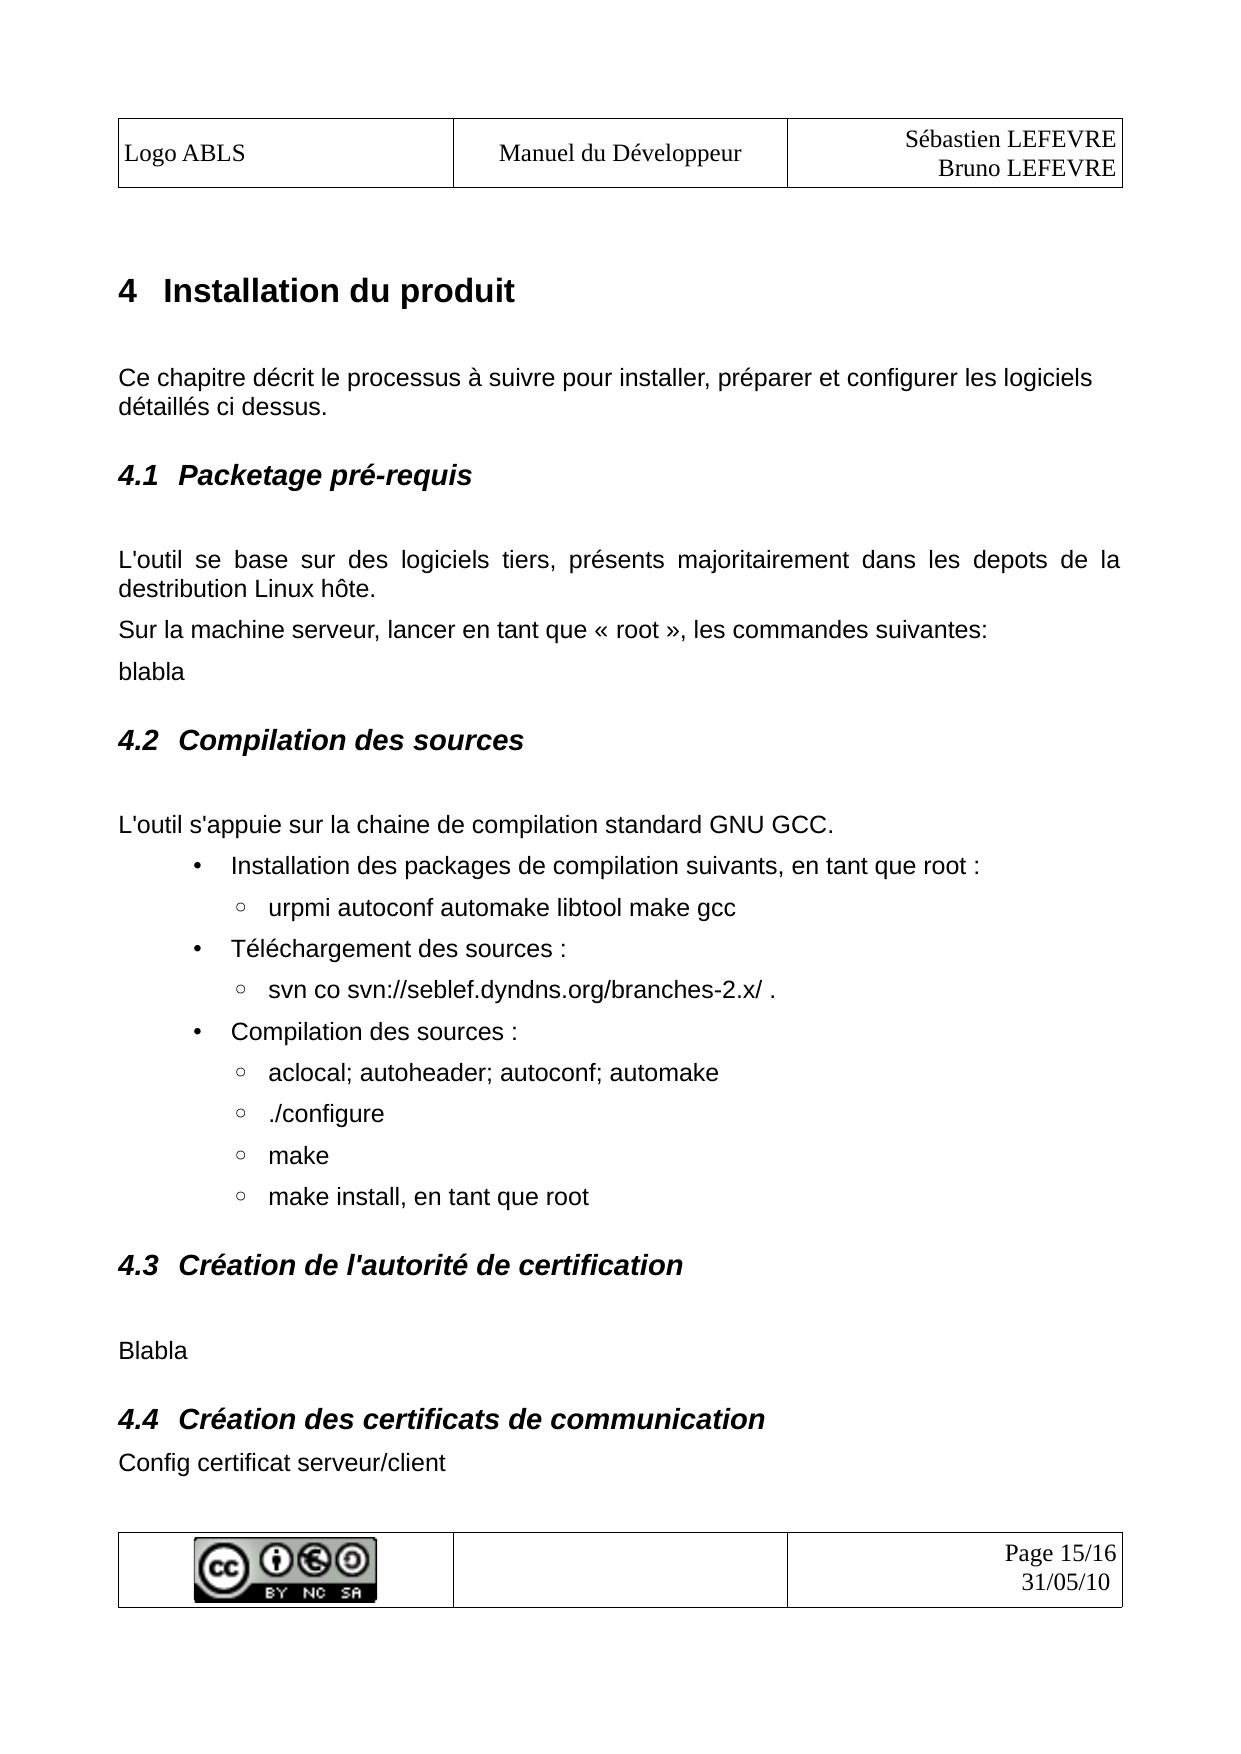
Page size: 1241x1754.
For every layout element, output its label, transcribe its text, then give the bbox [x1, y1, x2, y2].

list Installation des packages de compilation suivants, en tant que root : [193, 851, 1122, 880]
list make [231, 1141, 1122, 1169]
text Sur la machine serveur, lancer en tant que « root », les commandes suivantes: [118, 615, 1122, 644]
list Téléchargement des sources : [193, 934, 1122, 963]
list ./configure [231, 1099, 1122, 1128]
text Blabla [118, 1336, 1122, 1364]
subtitle Création des certificats de communication [118, 1402, 1122, 1436]
subtitle Installation du produit [118, 271, 1122, 309]
list aclocal; autoheader; autoconf; automake [231, 1058, 1122, 1087]
picture [193, 1537, 378, 1603]
list svn co svn://seblef.dyndns.org/branches-2.x/ . [231, 975, 1122, 1004]
text L'outil se base sur des logiciels tiers, présents majoritairement dans les depots de la destribution Linux hôte. [118, 545, 1122, 603]
subtitle Création de l'autorité de certification [118, 1248, 1122, 1282]
subtitle Packetage pré-requis [118, 458, 1122, 491]
list make install, en tant que root [231, 1182, 1122, 1211]
subtitle Compilation des sources [118, 723, 1122, 756]
text blabla [118, 656, 1122, 685]
text L'outil s'appuie sur la chaine de compilation standard GNU GCC. [118, 810, 1122, 839]
list Compilation des sources : [193, 1017, 1122, 1046]
text Ce chapitre décrit le processus à suivre pour installer, préparer et configurer les logiciels détaillés ci dessus. [118, 363, 1122, 420]
list urpmi autoconf automake libtool make gcc [231, 893, 1122, 921]
text Config certificat serveur/client [118, 1448, 1122, 1477]
